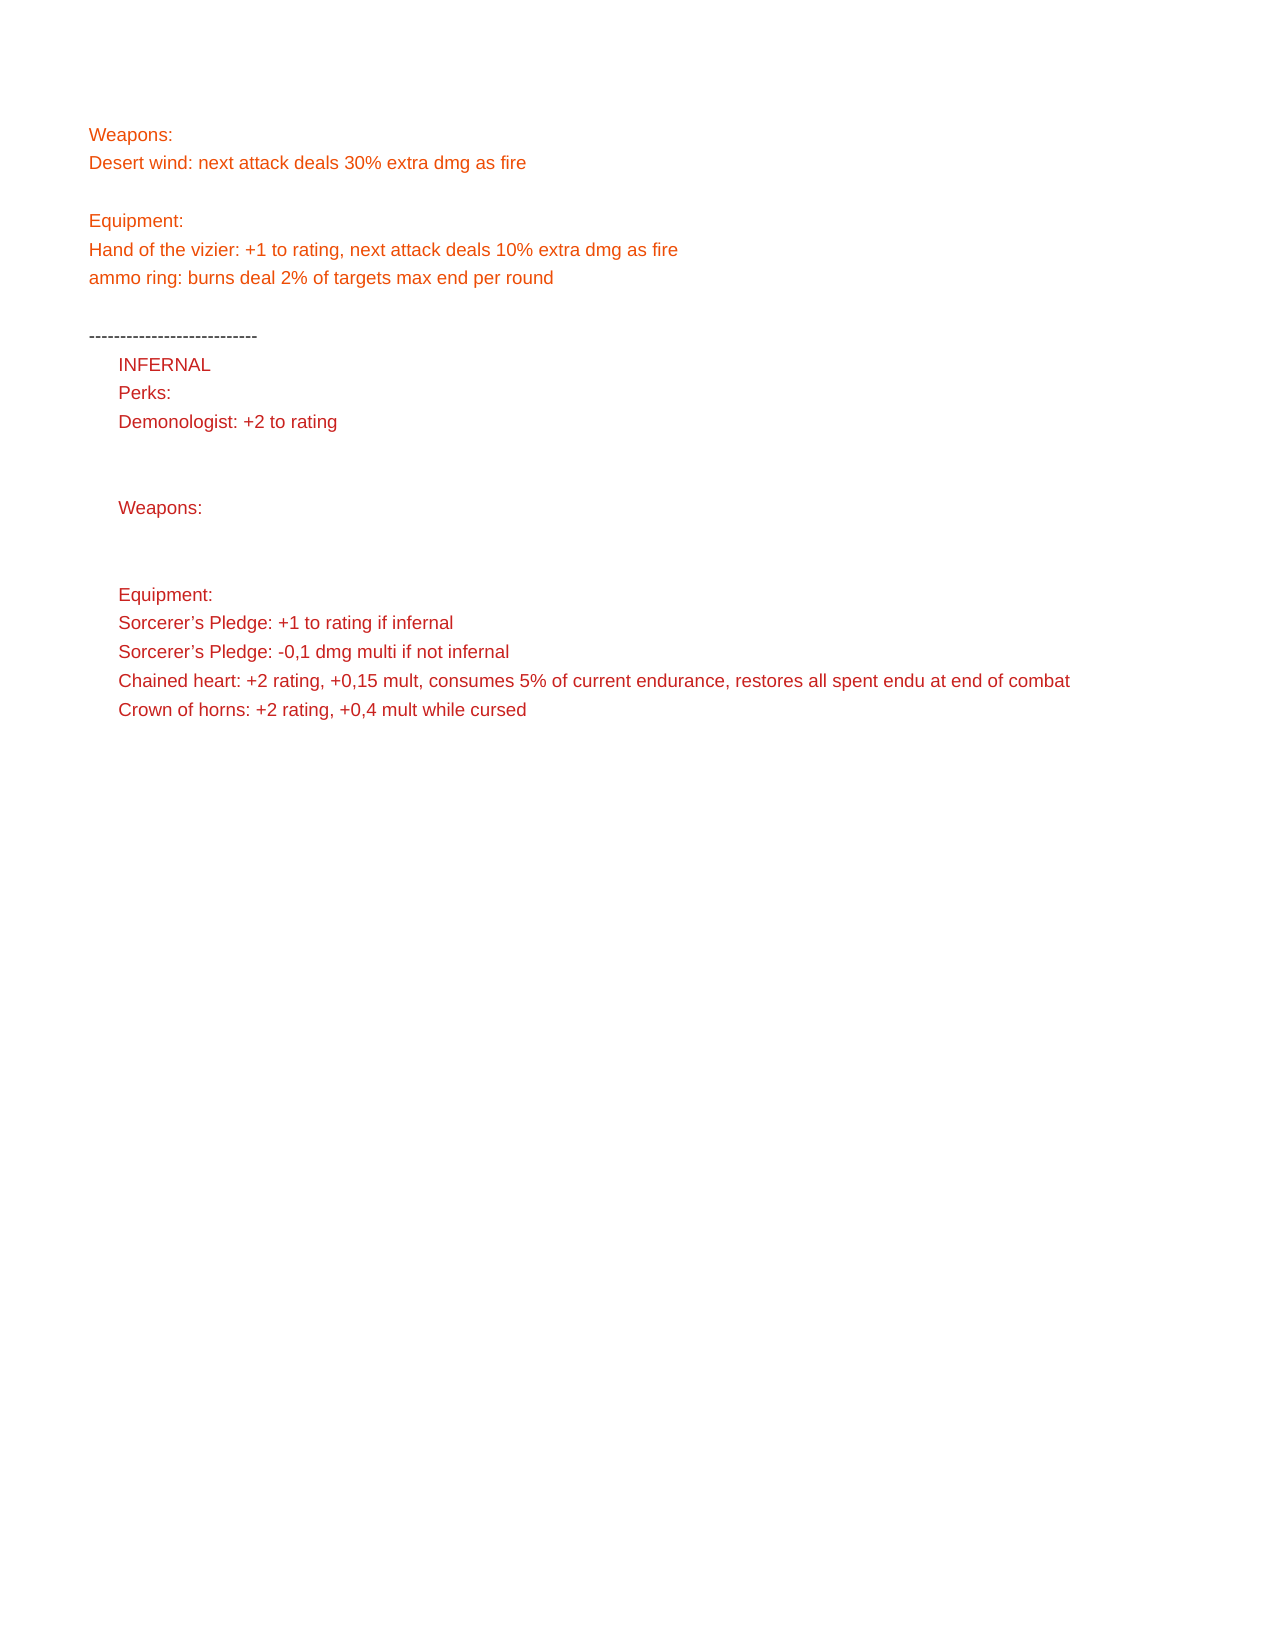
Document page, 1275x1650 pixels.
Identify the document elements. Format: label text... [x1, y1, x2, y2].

text Sorcerer’s Pledge: -0,1 dmg multi if not infernal [118, 636, 1157, 664]
text Hand of the vizier: +1 to rating, next attack deals 10% extra dmg as fire [89, 233, 1157, 262]
text Equipment: [118, 578, 1157, 607]
text Desert wind: next attack deals 30% extra dmg as fire [89, 147, 1157, 176]
text Weapons: [89, 118, 1157, 147]
text Perks: [118, 377, 1157, 406]
text ammo ring: burns deal 2% of targets max end per round [89, 262, 1157, 291]
text Sorcerer’s Pledge: +1 to rating if infernal [118, 607, 1157, 636]
text Crown of horns: +2 rating, +0,4 mult while cursed [118, 693, 1157, 722]
text Demonologist: +2 to rating [118, 406, 1157, 434]
text INFERNAL [118, 348, 1157, 377]
text Equipment: [89, 204, 1157, 233]
text --------------------------- [89, 319, 1157, 348]
text Chained heart: +2 rating, +0,15 mult, consumes 5% of current endurance, restores all spent endu at end of combat [118, 664, 1157, 693]
text Weapons: [118, 492, 1157, 521]
